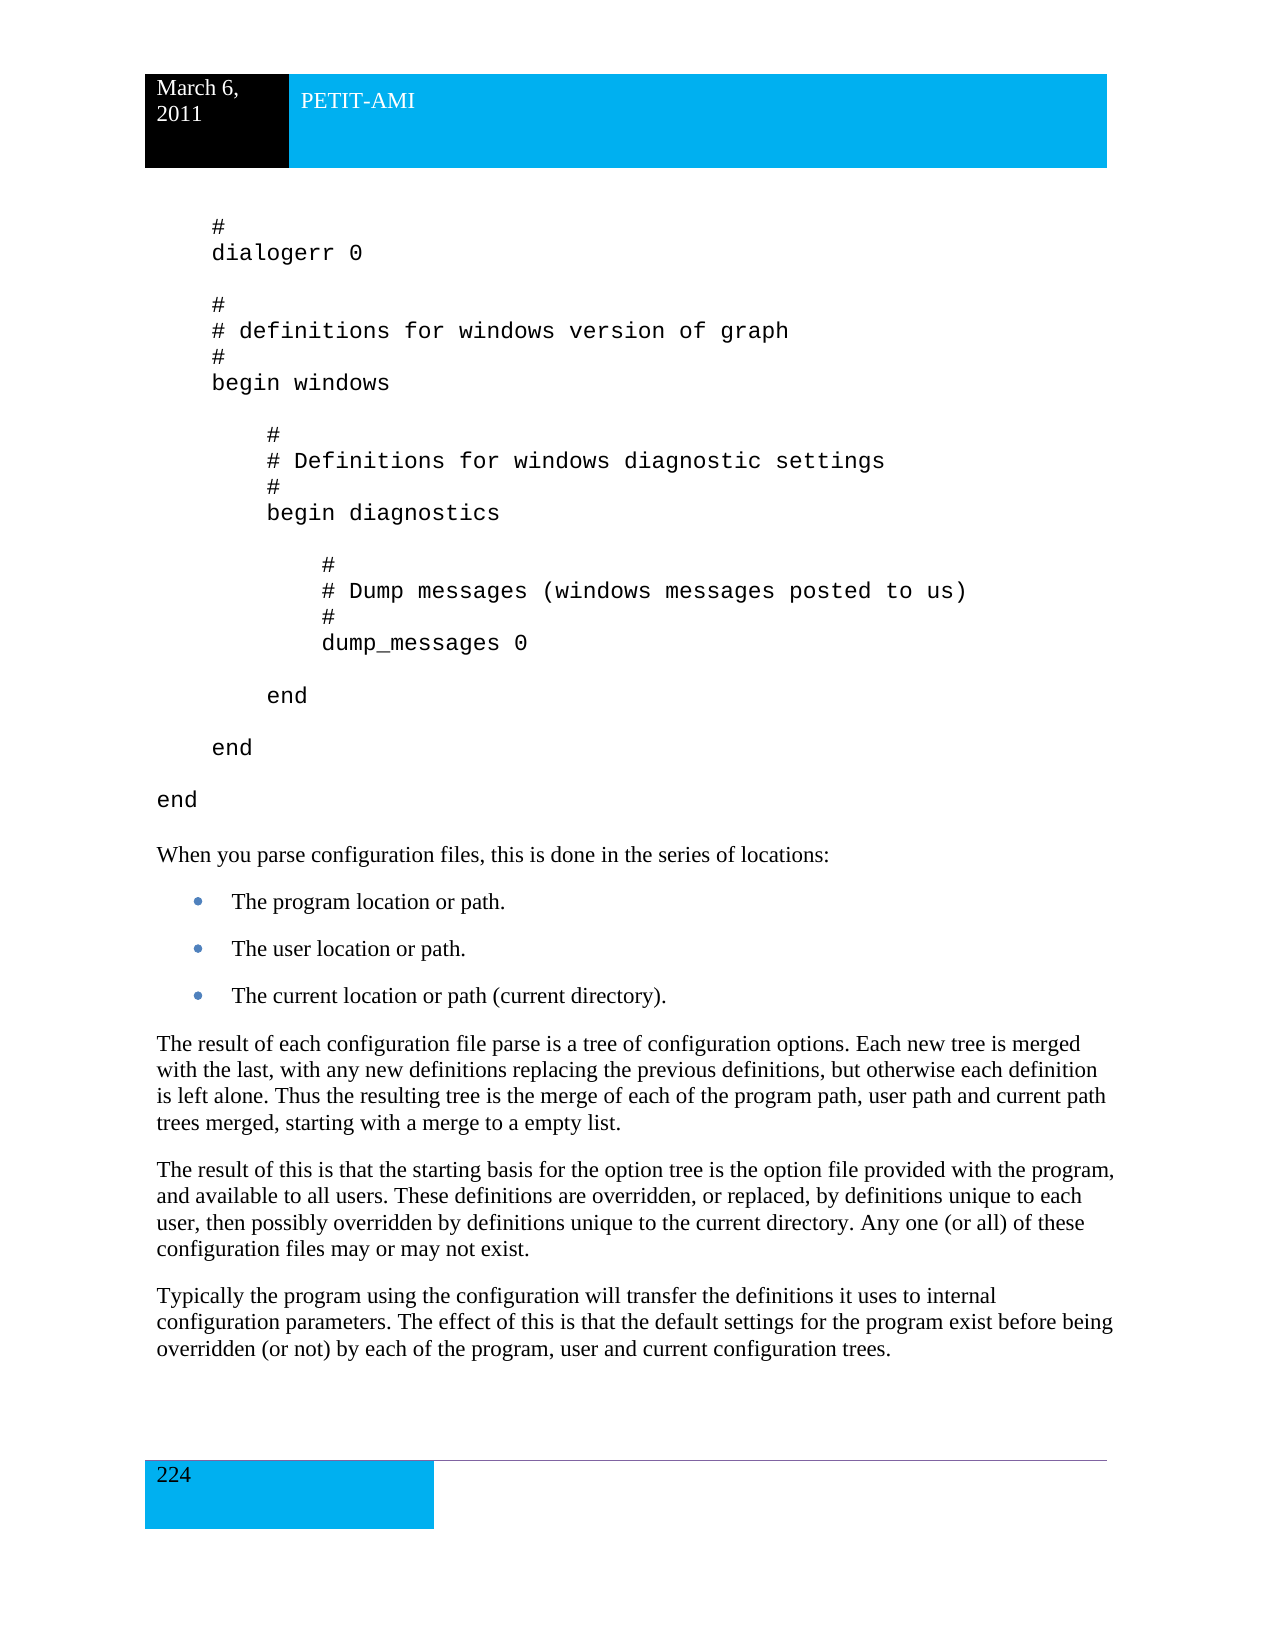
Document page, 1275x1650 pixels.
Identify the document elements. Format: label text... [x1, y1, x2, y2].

text end [156, 736, 1118, 762]
list The current location or path (current directory). [194, 982, 1118, 1009]
text begin windows [156, 371, 1118, 397]
text # definitions for windows version of graph [156, 319, 1118, 346]
text # [156, 346, 1118, 371]
text # [156, 476, 1118, 502]
text dump_messages 0 [156, 632, 1118, 658]
text # [156, 215, 1118, 241]
list The user location or path. [194, 935, 1118, 962]
text The result of this is that the starting basis for the option tree is the option file provided with the program, and available to all users. These definitions are overridden, or replaced, by definitions unique to each user, then possibly overridden by definitions unique to the current directory. Any one (or all) of these configuration files may or may not exist. [156, 1156, 1118, 1261]
list The program location or path. [194, 888, 1118, 914]
text # [156, 294, 1118, 319]
text When you parse configuration files, this is done in the series of locations: [156, 841, 1118, 867]
text The result of each configuration file parse is a tree of configuration options. Each new tree is merged with the last, with any new definitions replacing the previous definitions, but otherwise each definition is left alone. Thus the resulting tree is the merge of each of the program path, user path and current path trees merged, starting with a merge to a empty list. [156, 1029, 1118, 1135]
text Typically the program using the configuration will transfer the definitions it uses to internal configuration parameters. The effect of this is that the default settings for the program exist before being overridden (or not) by each of the program, user and current configuration trees. [156, 1282, 1118, 1361]
text # Definitions for windows diagnostic settings [156, 450, 1118, 476]
text # [156, 606, 1118, 632]
text dialogerr 0 [156, 241, 1118, 267]
text end [156, 684, 1118, 710]
text end [156, 788, 1118, 814]
text # [156, 554, 1118, 580]
text # [156, 424, 1118, 450]
text begin diagnostics [156, 502, 1118, 527]
text # Dump messages (windows messages posted to us) [156, 580, 1118, 606]
